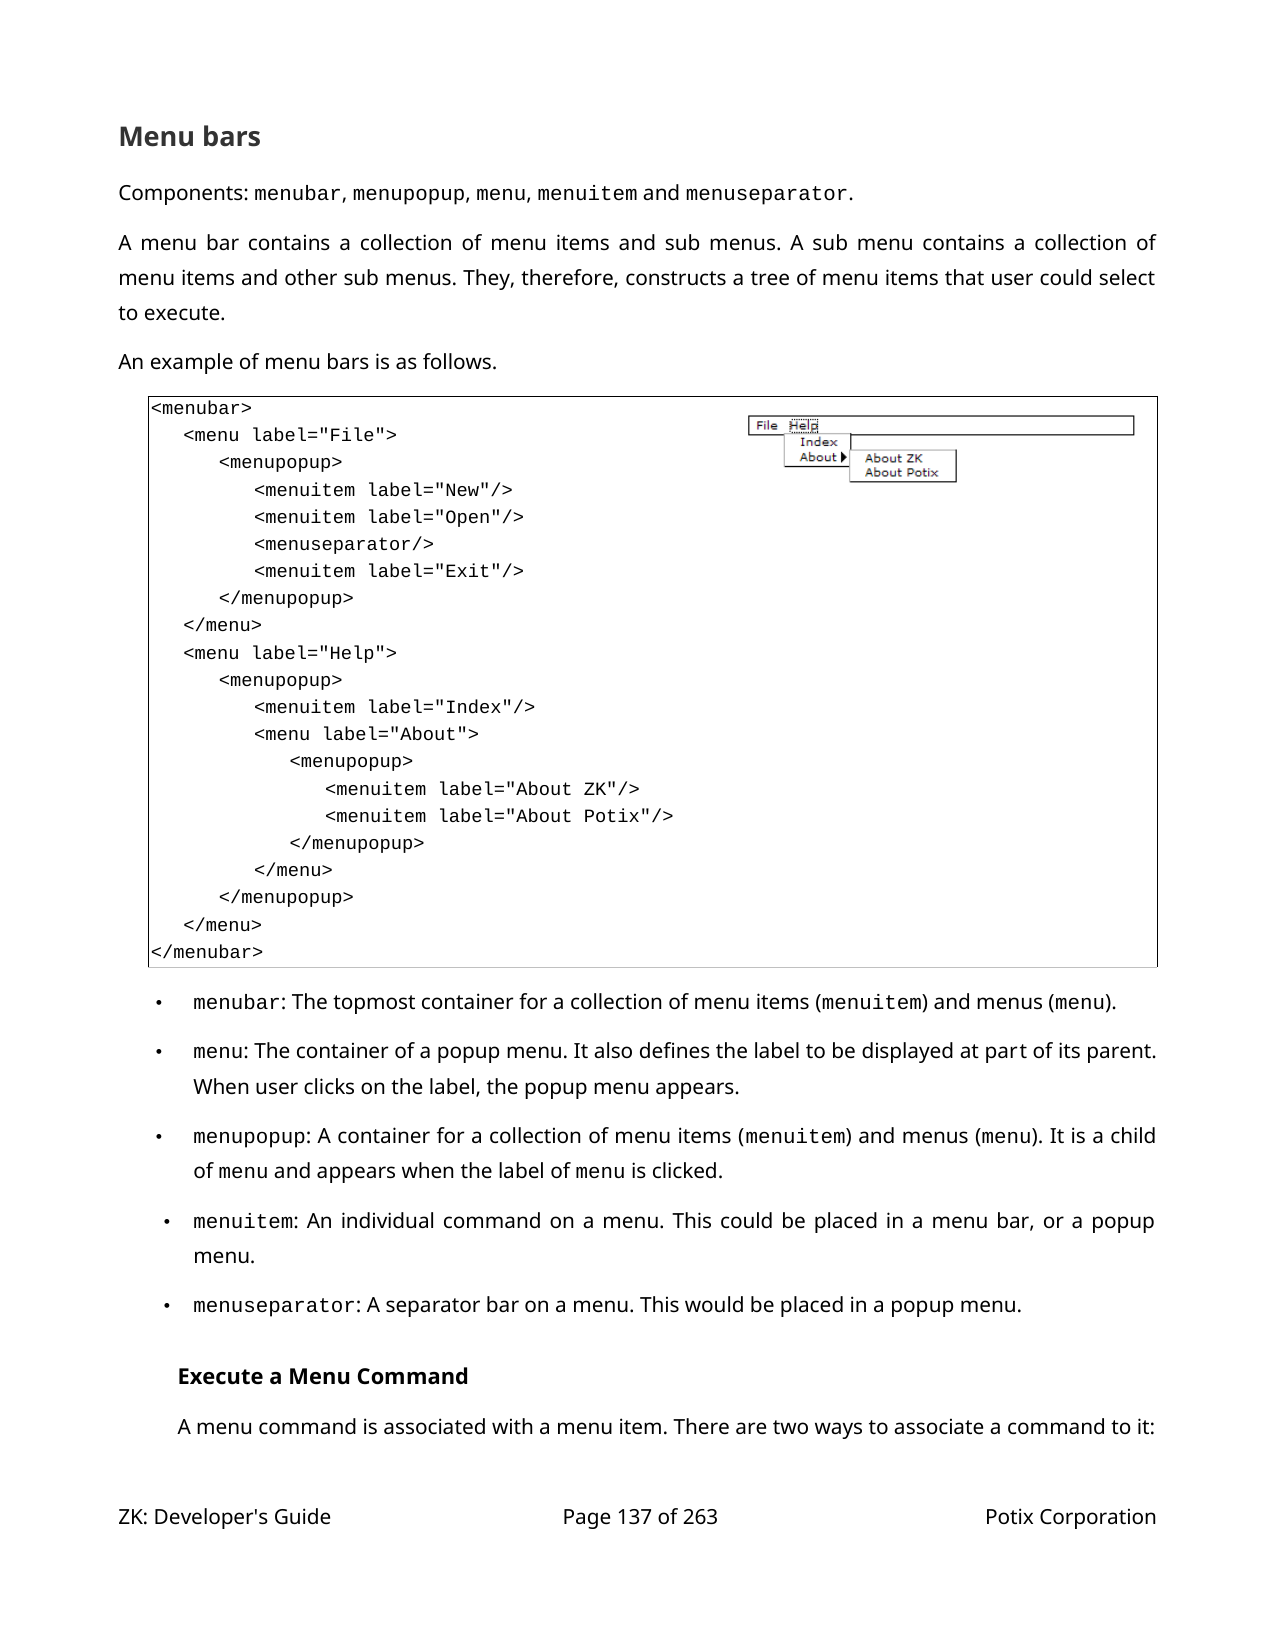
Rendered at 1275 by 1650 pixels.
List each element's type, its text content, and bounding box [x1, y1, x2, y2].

text <menupopup> [149, 749, 1157, 773]
text Components: menubar, menupopup, menu, menuitem and menuseparator. [118, 178, 1157, 207]
text <menuitem label="Index"/> [149, 695, 1157, 719]
text <menuitem label="Open"/> [149, 504, 1157, 529]
text [1139, 450, 1157, 474]
text </menupopup> [149, 885, 1157, 909]
text <menuitem label="New"/> [149, 477, 1157, 502]
text <menubar> [149, 397, 1157, 420]
text <menupopup> [149, 450, 746, 474]
text A menu bar contains a collection of menu items and sub menus. A sub menu contains a collection of menu items and other sub menus. They, therefore, constructs a tree of menu items that user could select to execute. [118, 228, 1157, 326]
text A menu command is associated with a menu item. There are two ways to associate a command to it: [177, 1412, 1157, 1440]
text <menuitem label="About Potix"/> [149, 804, 1157, 828]
text <menuitem label="Exit"/> [149, 559, 1157, 583]
list menuitem: An individual command on a menu. This could be placed in a menu bar, or a popup menu. [164, 1206, 1157, 1269]
text </menu> [149, 912, 1157, 937]
list menupopup: A container for a collection of menu items (menuitem) and menus (menu). It is a child of menu and appears when the label of menu is clicked. [156, 1121, 1157, 1185]
list menubar: The topmost container for a collection of menu items (menuitem) and menus (menu). [156, 987, 1157, 1016]
picture [746, 412, 1139, 485]
text </menu> [149, 613, 1157, 638]
text </menubar> [149, 939, 1157, 967]
text <menu label="About"> [149, 722, 1157, 746]
text </menupopup> [149, 586, 1157, 610]
list menu: The container of a popup menu. It also defines the label to be displayed at part of its parent. When user clicks on the label, the popup menu appears. [156, 1037, 1157, 1100]
subtitle Execute a Menu Command [177, 1361, 1157, 1391]
text <menuseparator/> [149, 532, 1157, 556]
text <menupopup> [149, 668, 1157, 692]
text </menupopup> [149, 831, 1157, 855]
text An example of menu bars is as follows. [118, 347, 1157, 375]
text <menu label="Help"> [149, 641, 1157, 665]
text </menu> [149, 858, 1157, 882]
text <menu label="File"> [149, 423, 746, 447]
subtitle Menu bars [118, 118, 1157, 155]
text [1139, 423, 1157, 447]
list menuseparator: A separator bar on a menu. This would be placed in a popup menu. [164, 1290, 1157, 1319]
text <menuitem label="About ZK"/> [149, 776, 1157, 801]
